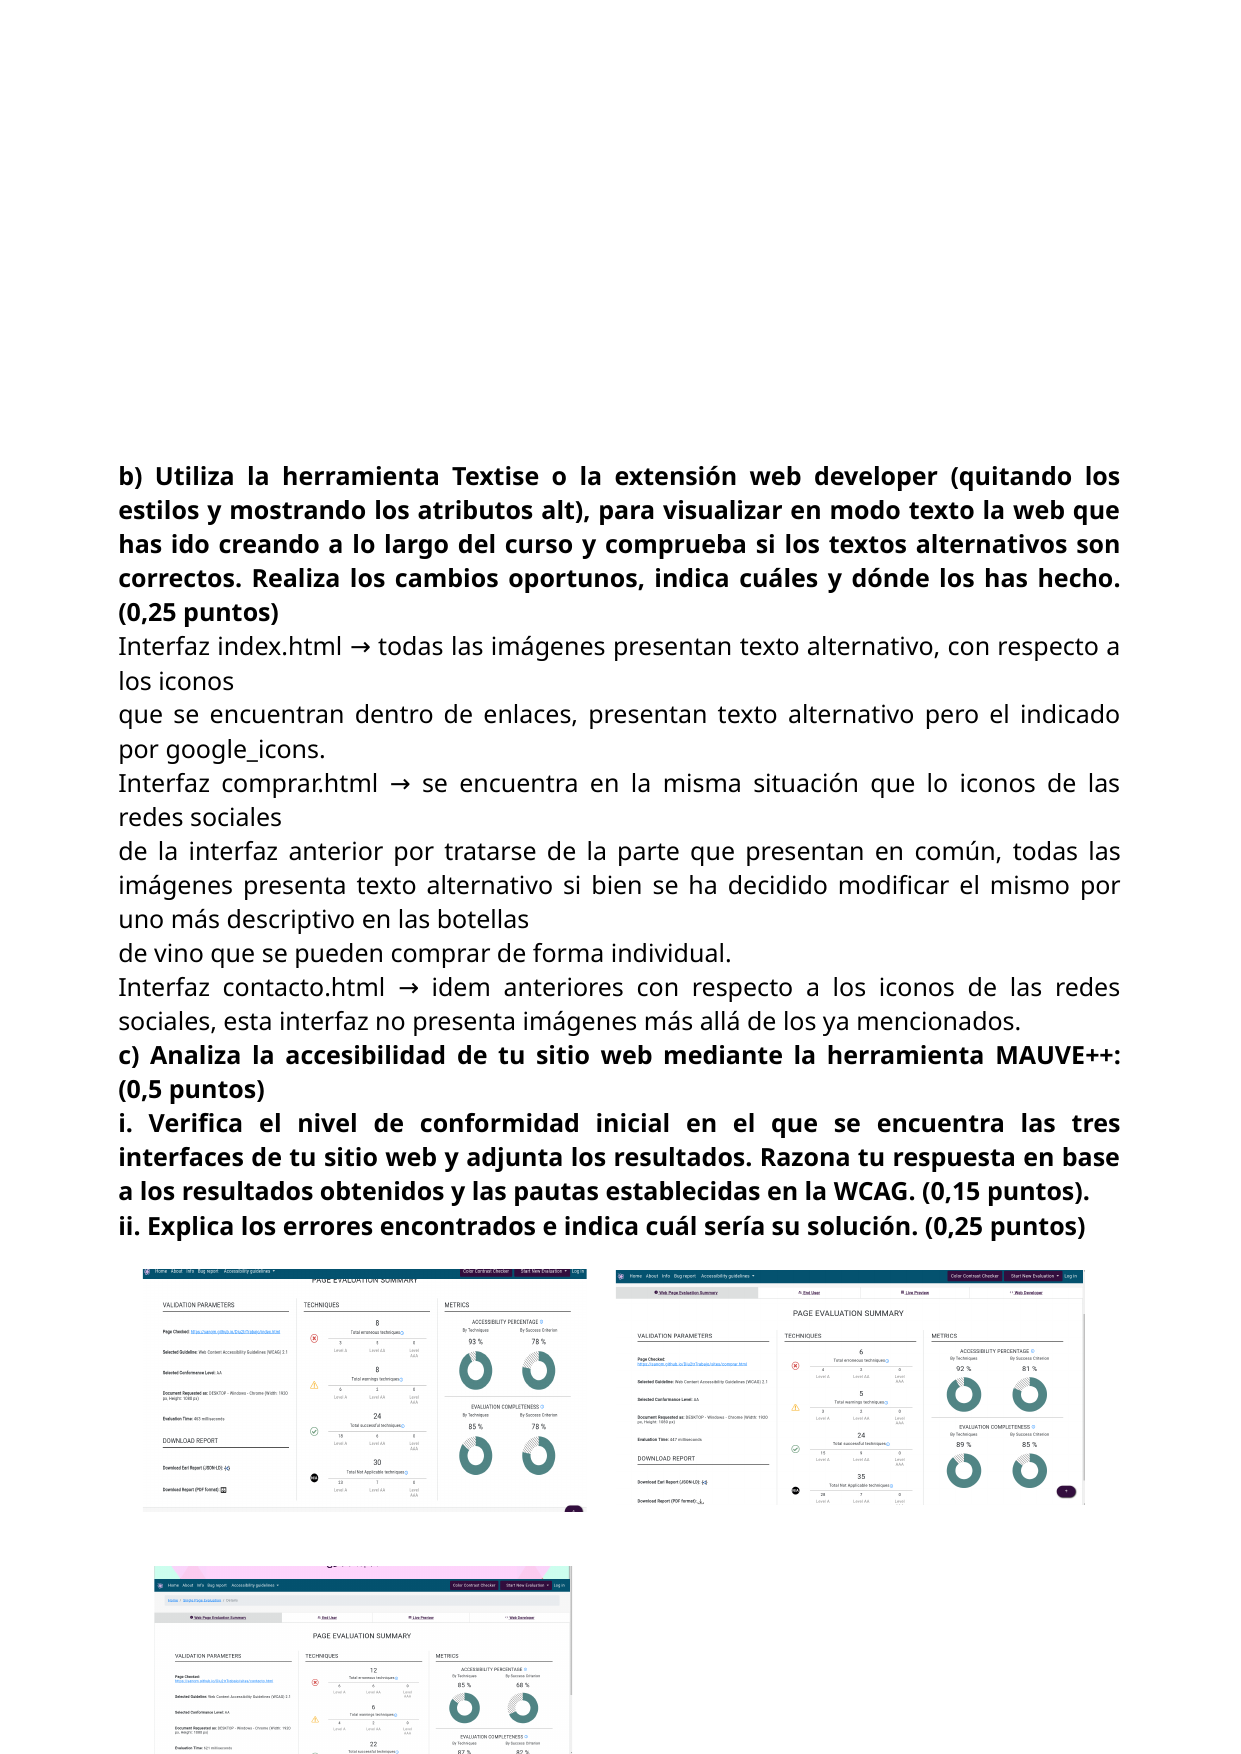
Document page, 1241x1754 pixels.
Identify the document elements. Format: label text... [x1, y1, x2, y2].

text Interfaz contacto.html → idem anteriores con respecto a los iconos de las redes sociales, esta interfaz no presenta imágenes más allá de los ya mencionados. [118, 970, 1122, 1038]
text de la interfaz anterior por tratarse de la parte que presentan en común, todas las imágenes presenta texto alternativo si bien se ha decidido modificar el mismo por uno más descriptivo en las botellas [118, 833, 1122, 936]
text ii. Explica los errores encontrados e indica cuál sería su solución. (0,25 puntos) [118, 1208, 1122, 1242]
picture [501, 1581, 551, 1589]
picture [461, 1269, 512, 1276]
text de vino que se pueden comprar de forma individual. [118, 936, 1122, 970]
text que se encuentran dentro de enlaces, presentan texto alternativo pero el indicado por google_icons. [118, 697, 1122, 765]
picture [948, 1270, 1002, 1281]
picture [515, 1269, 570, 1276]
text b) Utiliza la herramienta Textise o la extensión web developer (quitando los estilos y mostrando los atributos alt), para visualizar en modo texto la web que has ido creando a lo largo del curso y comprueba si los textos alternativos son correctos. Realiza los cambios oportunos, indica cuáles y dónde los has hecho. (0,25 puntos) [118, 459, 1122, 629]
text i. Verifica el nivel de conformidad inicial en el que se encuentra las tres interfaces de tu sitio web y adjunta los resultados. Razona tu respuesta en base a los resultados obtenidos y las pautas establecidas en la WCAG. (0,15 puntos). [118, 1106, 1122, 1208]
text c) Analiza la accesibilidad de tu sitio web mediante la herramienta MAUVE++: (0,5 puntos) [118, 1038, 1122, 1106]
picture [154, 1566, 573, 1754]
picture [142, 1280, 587, 1512]
text Interfaz index.html → todas las imágenes presentan texto alternativo, con respecto a los iconos [118, 629, 1122, 697]
picture [451, 1581, 498, 1589]
picture [615, 1270, 1085, 1505]
picture [1005, 1270, 1062, 1281]
text Interfaz comprar.html → se encuentra en la misma situación que lo iconos de las redes sociales [118, 765, 1122, 833]
